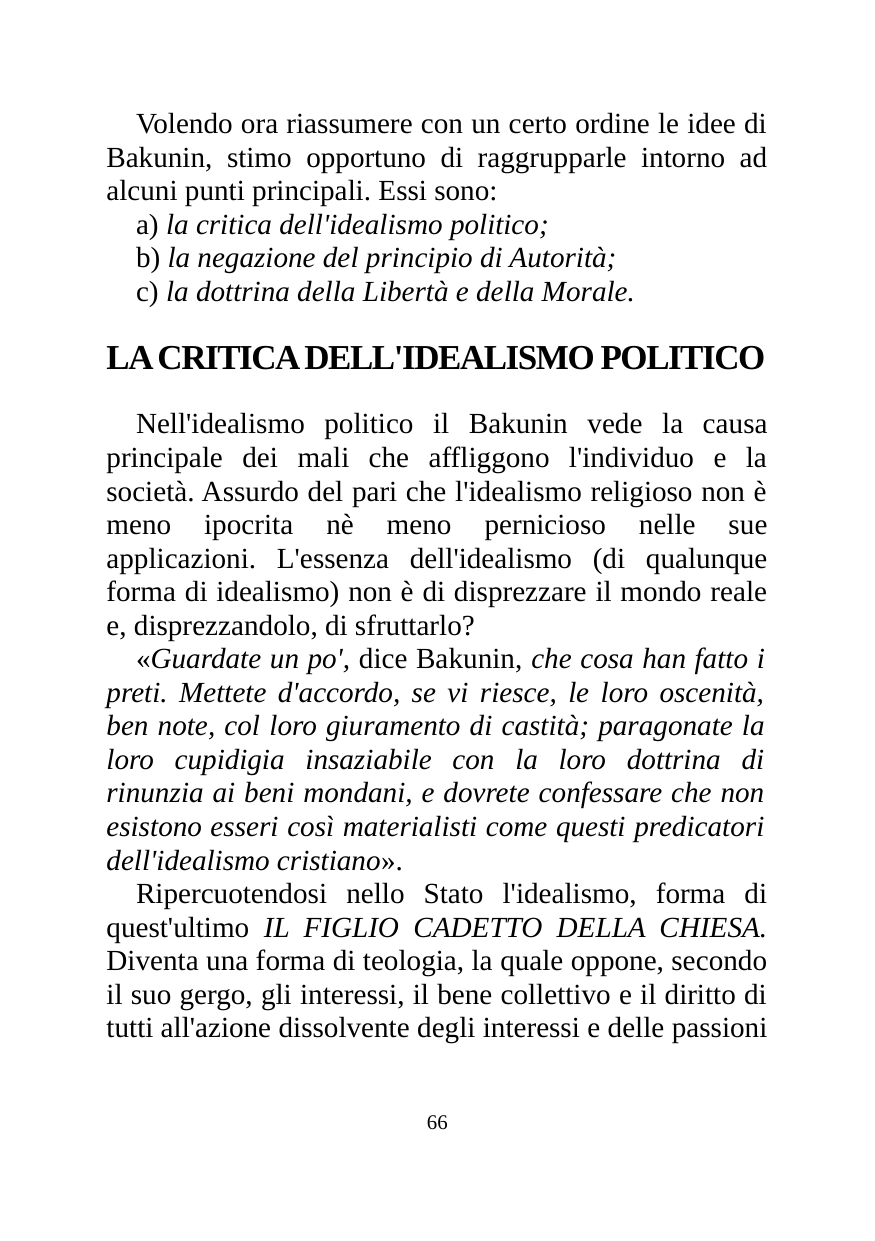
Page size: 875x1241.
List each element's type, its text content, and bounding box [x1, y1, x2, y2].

text «Guardate un po', dice Bakunin, che cosa han fatto i preti. Mettete d'accordo, se vi riesce, le loro oscenità, ben note, col loro giuramento di castità; paragonate la loro cupidigia insaziabile con la loro dottrina di rinunzia ai beni mondani, e dovrete confessare che non esistono esseri così materialisti come questi predicatori dell'idealismo cristiano». [106, 641, 768, 876]
text Ripercuotendosi nello Stato l'idealismo, forma di quest'ultimo IL FIGLIO CADETTO DELLA CHIESA. Diventa una forma di teologia, la quale oppone, secondo il suo gergo, gli interessi, il bene collettivo e il diritto di tutti all'azione dissolvente degli interessi e delle passioni [106, 876, 768, 1044]
text c) la dottrina della Libertà e della Morale. [106, 274, 768, 307]
text Volendo ora riassumere con un certo ordine le idee di Bakunin, stimo opportuno di raggrupparle intorno ad alcuni punti principali. Essi sono: [106, 106, 768, 207]
text a) la critica dell'idealismo politico; [106, 207, 768, 240]
text b) la negazione del principio di Autorità; [106, 240, 768, 274]
subtitle LA CRITICA DELL'IDEALISMO POLITICO [106, 337, 768, 377]
text Nell'idealismo politico il Bakunin vede la causa principale dei mali che affliggono l'individuo e la società. Assurdo del pari che l'idealismo religioso non è meno ipocrita nè meno pernicioso nelle sue applicazioni. L'essenza dell'idealismo (di qualunque forma di idealismo) non è di disprezzare il mondo reale e, disprezzandolo, di sfruttarlo? [106, 407, 768, 641]
